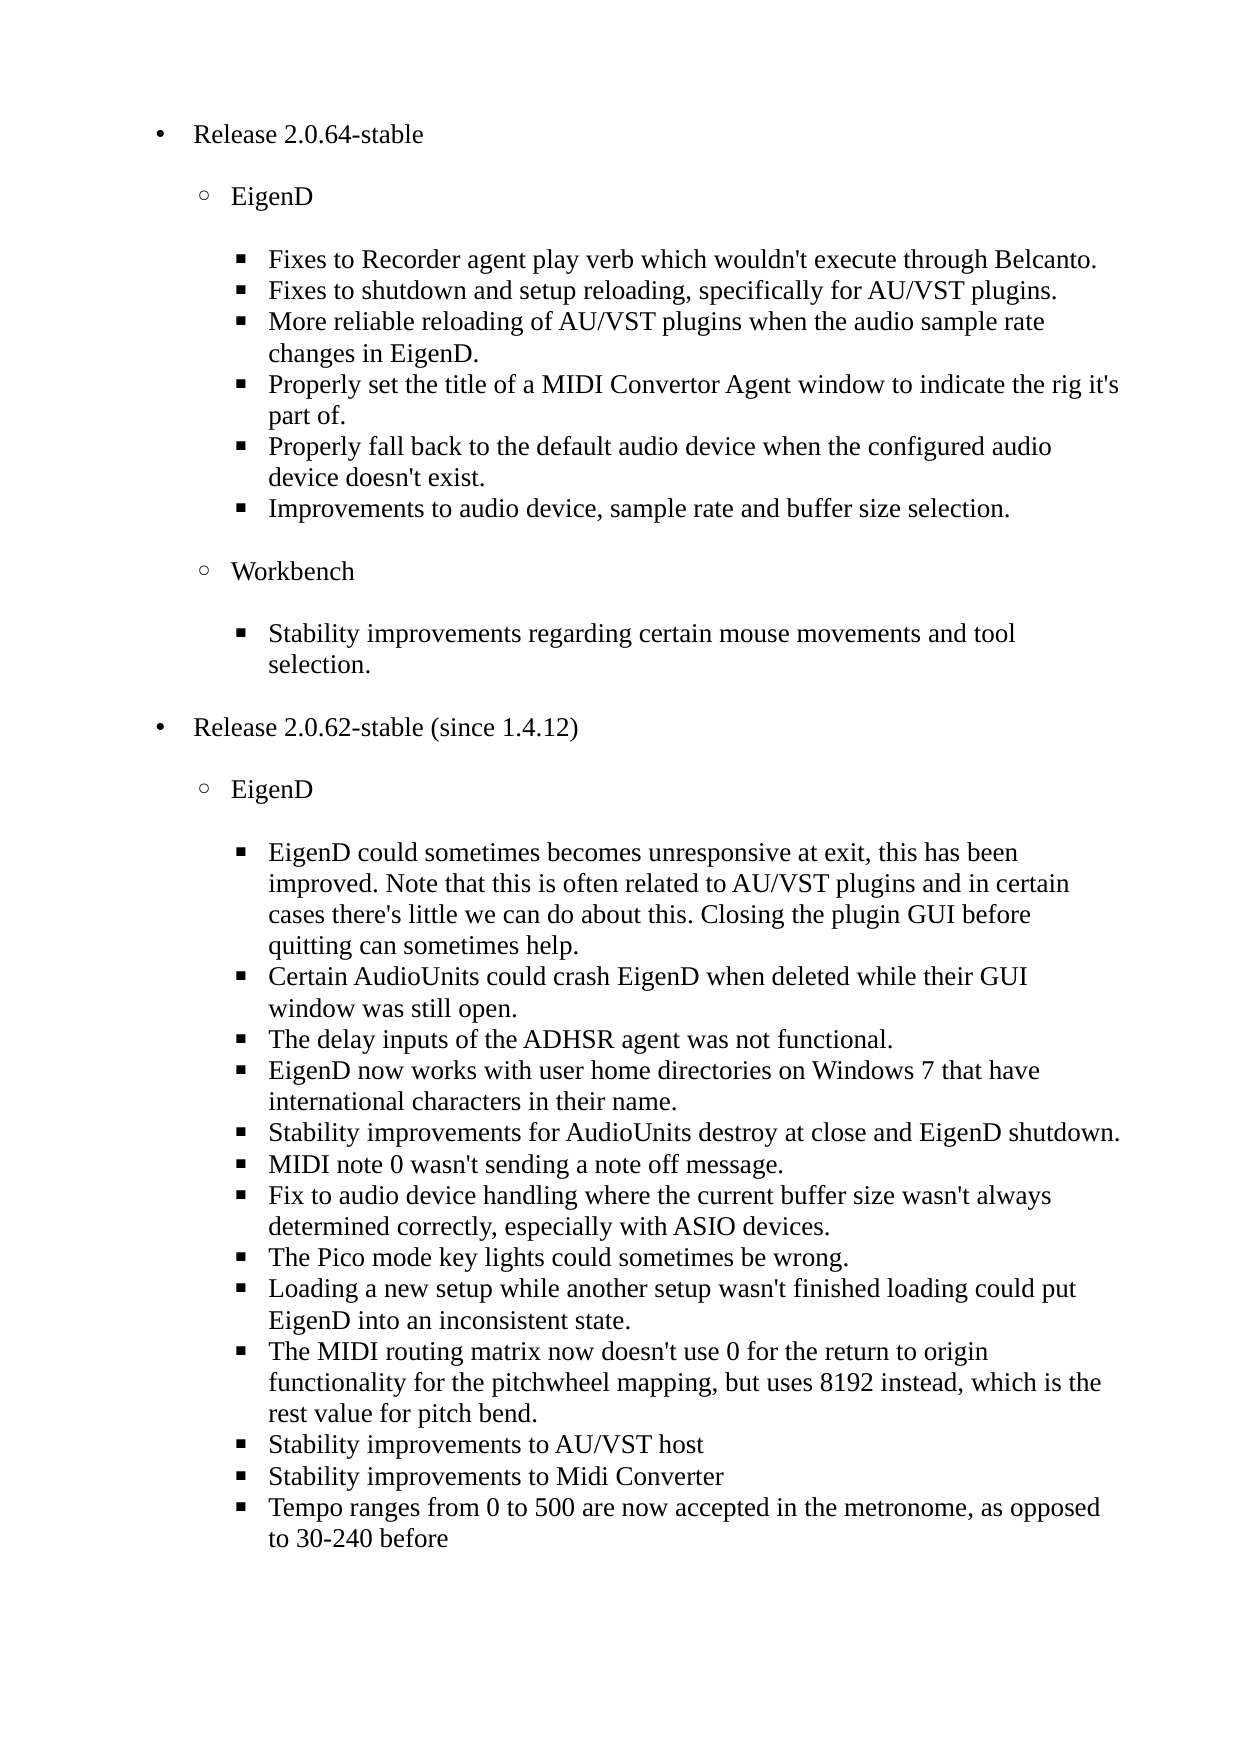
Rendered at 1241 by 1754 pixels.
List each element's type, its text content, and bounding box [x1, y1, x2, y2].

list Workbench [193, 555, 1122, 586]
list The delay inputs of the ADHSR agent was not functional. [231, 1023, 1122, 1054]
list Stability improvements regarding certain mouse movements and tool selection. [231, 617, 1122, 680]
list Release 2.0.64-stable [156, 118, 1122, 149]
list MIDI note 0 wasn't sending a note off message. [231, 1148, 1122, 1179]
list Properly fall back to the default audio device when the configured audio device doesn't exist. [231, 430, 1122, 493]
list Stability improvements to AU/VST host [231, 1428, 1122, 1460]
list Tempo ranges from 0 to 500 are now accepted in the metronome, as opposed to 30-240 before [231, 1491, 1122, 1553]
list EigenD [193, 181, 1122, 212]
list Improvements to audio device, sample rate and buffer size selection. [231, 493, 1122, 524]
list Loading a new setup while another setup wasn't finished loading could put EigenD into an inconsistent state. [231, 1273, 1122, 1335]
list More reliable reloading of AU/VST plugins when the audio sample rate changes in EigenD. [231, 305, 1122, 368]
list Stability improvements for AudioUnits destroy at close and EigenD shutdown. [231, 1116, 1122, 1148]
list Release 2.0.62-stable (since 1.4.12) [156, 711, 1122, 742]
list Fixes to shutdown and setup reloading, specifically for AU/VST plugins. [231, 274, 1122, 305]
list Fix to audio device handling where the current buffer size wasn't always determined correctly, especially with ASIO devices. [231, 1179, 1122, 1241]
list The Pico mode key lights could sometimes be wrong. [231, 1241, 1122, 1273]
list EigenD could sometimes becomes unresponsive at exit, this has been improved. Note that this is often related to AU/VST plugins and in certain cases there's little we can do about this. Closing the plugin GUI before quitting can sometimes help. [231, 836, 1122, 960]
list Certain AudioUnits could crash EigenD when deleted while their GUI window was still open. [231, 960, 1122, 1023]
list EigenD [193, 773, 1122, 804]
list EigenD now works with user home directories on Windows 7 that have international characters in their name. [231, 1054, 1122, 1116]
list The MIDI routing matrix now doesn't use 0 for the return to origin functionality for the pitchwheel mapping, but uses 8192 instead, which is the rest value for pitch bend. [231, 1335, 1122, 1428]
list Fixes to Recorder agent play verb which wouldn't execute through Belcanto. [231, 243, 1122, 274]
list Stability improvements to Midi Converter [231, 1460, 1122, 1491]
list Properly set the title of a MIDI Convertor Agent window to indicate the rig it's part of. [231, 368, 1122, 430]
